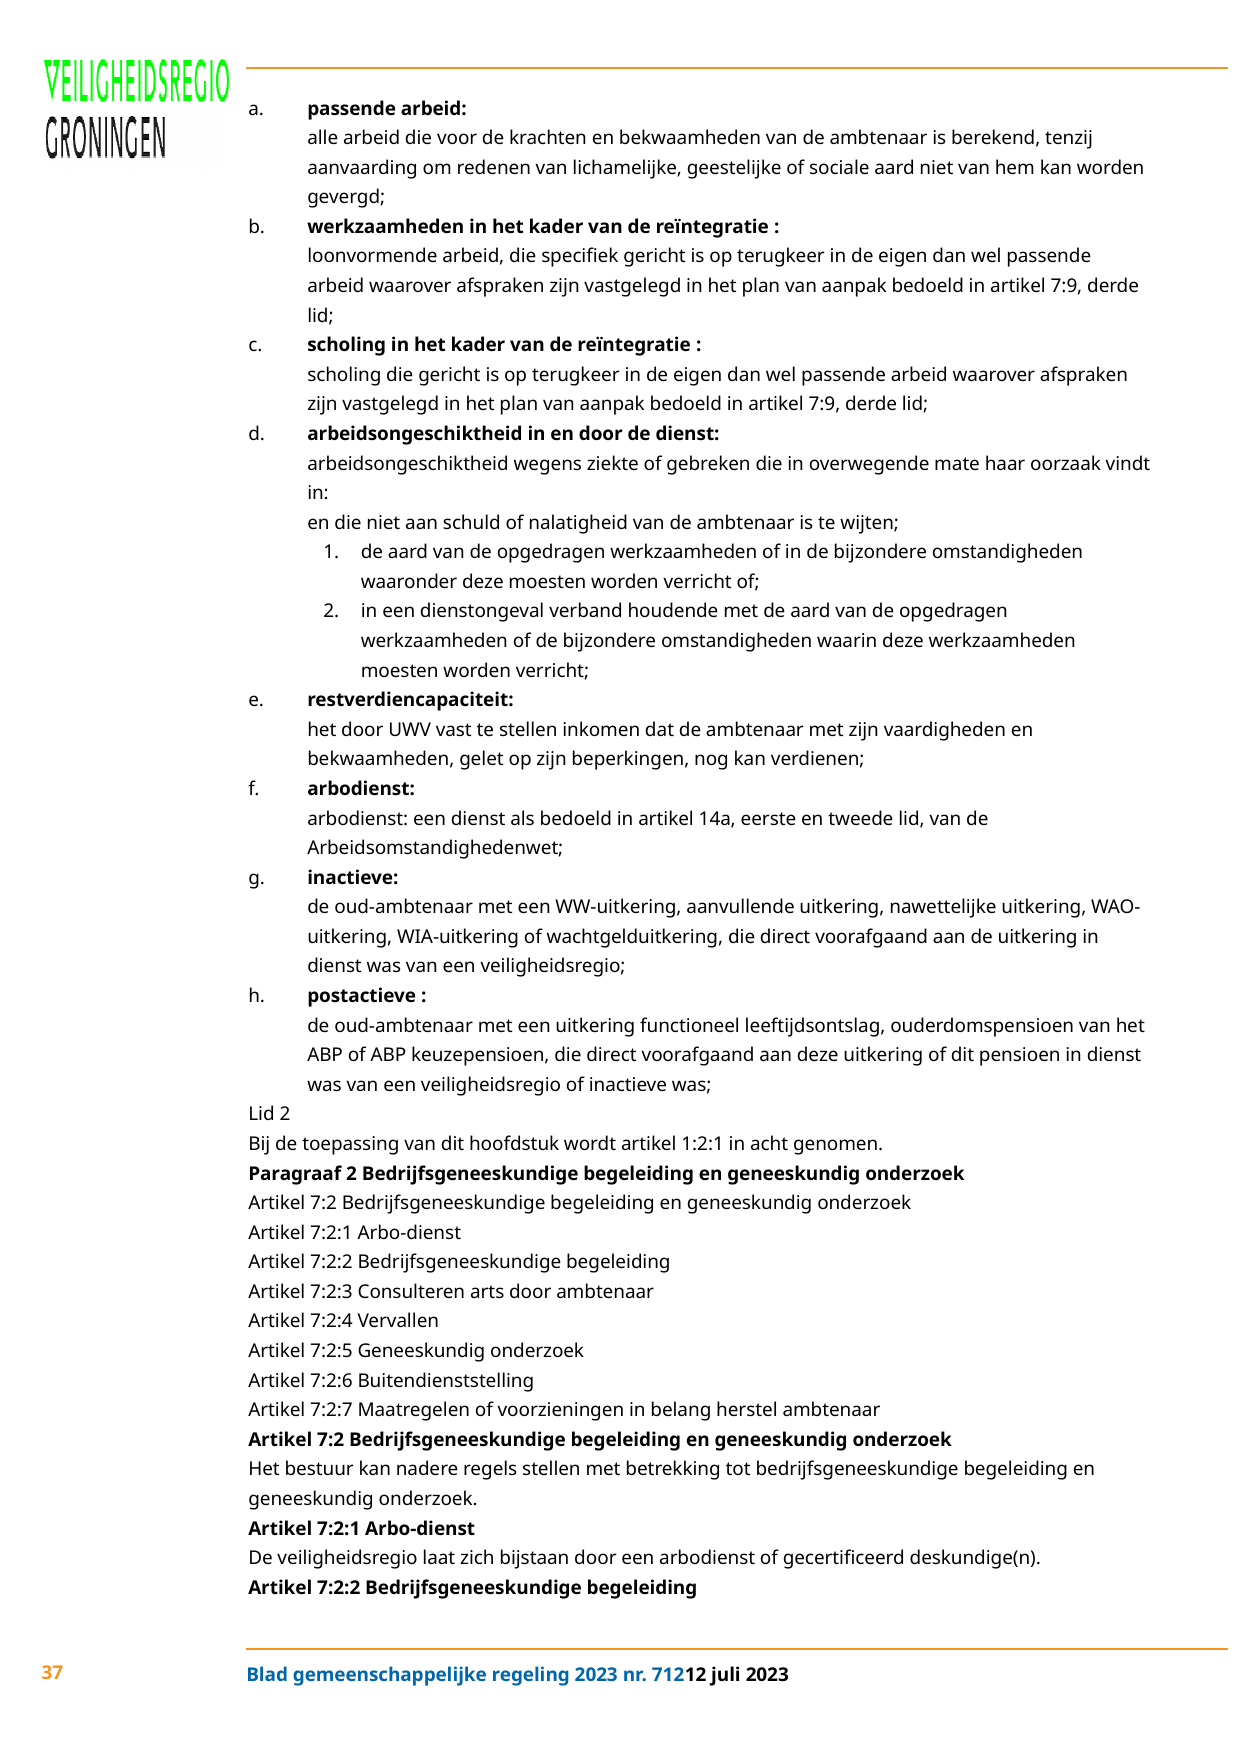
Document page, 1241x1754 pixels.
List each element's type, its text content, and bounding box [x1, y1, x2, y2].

text Artikel 7:2:2 Bedrijfsgeneeskundige begeleiding [248, 1574, 1152, 1600]
text Artikel 7:2 Bedrijfsgeneeskundige begeleiding en geneeskundig onderzoek [248, 1426, 1152, 1452]
list de oud-ambtenaar met een WW-uitkering, aanvullende uitkering, nawettelijke uitkering, WAO-uitkering, WIA-uitkering of wachtgelduitkering, die direct voorafgaand aan de uitkering in dienst was van een veiligheidsregio; [248, 893, 1152, 978]
text Artikel 7:2:5 Geneeskundig onderzoek [248, 1337, 1152, 1363]
list arbodienst: [248, 775, 1152, 801]
list restverdiencapaciteit: [248, 686, 1152, 712]
list arbodienst: een dienst als bedoeld in artikel 14a, eerste en tweede lid, van de Arbeidsomstandighedenwet; [248, 805, 1152, 860]
text Het bestuur kan nadere regels stellen met betrekking tot bedrijfsgeneeskundige begeleiding en geneeskundig onderzoek. [248, 1456, 1152, 1511]
list arbeidsongeschiktheid in en door de dienst: [248, 420, 1152, 446]
list loonvormende arbeid, die specifiek gericht is op terugkeer in de eigen dan wel passende arbeid waarover afspraken zijn vastgelegd in het plan van aanpak bedoeld in artikel 7:9, derde lid; [248, 243, 1152, 328]
list scholing die gericht is op terugkeer in de eigen dan wel passende arbeid waarover afspraken zijn vastgelegd in het plan van aanpak bedoeld in artikel 7:9, derde lid; [248, 361, 1152, 416]
text Artikel 7:2 Bedrijfsgeneeskundige begeleiding en geneeskundig onderzoek [248, 1189, 1152, 1215]
list in een dienstongeval verband houdende met de aard van de opgedragen werkzaamheden of de bijzondere omstandigheden waarin deze werkzaamheden moesten worden verricht; [323, 598, 1152, 683]
list postactieve : [248, 982, 1152, 1008]
list en die niet aan schuld of nalatigheid van de ambtenaar is te wijten; [248, 509, 1152, 535]
text Lid 2 [248, 1101, 1152, 1126]
list passende arbeid: [248, 95, 1152, 121]
list het door UWV vast te stellen inkomen dat de ambtenaar met zijn vaardigheden en bekwaamheden, gelet op zijn beperkingen, nog kan verdienen; [248, 716, 1152, 771]
text Artikel 7:2:1 Arbo-dienst [248, 1515, 1152, 1541]
text Bij de toepassing van dit hoofdstuk wordt artikel 1:2:1 in acht genomen. [248, 1130, 1152, 1156]
text Artikel 7:2:4 Vervallen [248, 1308, 1152, 1333]
list alle arbeid die voor de krachten en bekwaamheden van de ambtenaar is berekend, tenzij aanvaarding om redenen van lichamelijke, geestelijke of sociale aard niet van hem kan worden gevergd; [248, 124, 1152, 209]
text Artikel 7:2:1 Arbo-dienst [248, 1219, 1152, 1245]
text Artikel 7:2:2 Bedrijfsgeneeskundige begeleiding [248, 1248, 1152, 1274]
list inactieve: [248, 864, 1152, 890]
list werkzaamheden in het kader van de reïntegratie : [248, 213, 1152, 239]
text Artikel 7:2:3 Consulteren arts door ambtenaar [248, 1278, 1152, 1304]
list scholing in het kader van de reïntegratie : [248, 331, 1152, 357]
list arbeidsongeschiktheid wegens ziekte of gebreken die in overwegende mate haar oorzaak vindt in: [248, 450, 1152, 505]
text Paragraaf 2 Bedrijfsgeneeskundige begeleiding en geneeskundig onderzoek [248, 1160, 1152, 1186]
text Artikel 7:2:7 Maatregelen of voorzieningen in belang herstel ambtenaar [248, 1396, 1152, 1422]
list de aard van de opgedragen werkzaamheden of in de bijzondere omstandigheden waaronder deze moesten worden verricht of; [323, 538, 1152, 594]
text Artikel 7:2:6 Buitendienststelling [248, 1367, 1152, 1393]
list de oud-ambtenaar met een uitkering functioneel leeftijdsontslag, ouderdomspensioen van het ABP of ABP keuzepensioen, die direct voorafgaand aan deze uitkering of dit pensioen in dienst was van een veiligheidsregio of inactieve was; [248, 1012, 1152, 1097]
text De veiligheidsregio laat zich bijstaan door een arbodienst of gecertificeerd deskundige(n). [248, 1544, 1152, 1570]
picture [41, 47, 231, 172]
